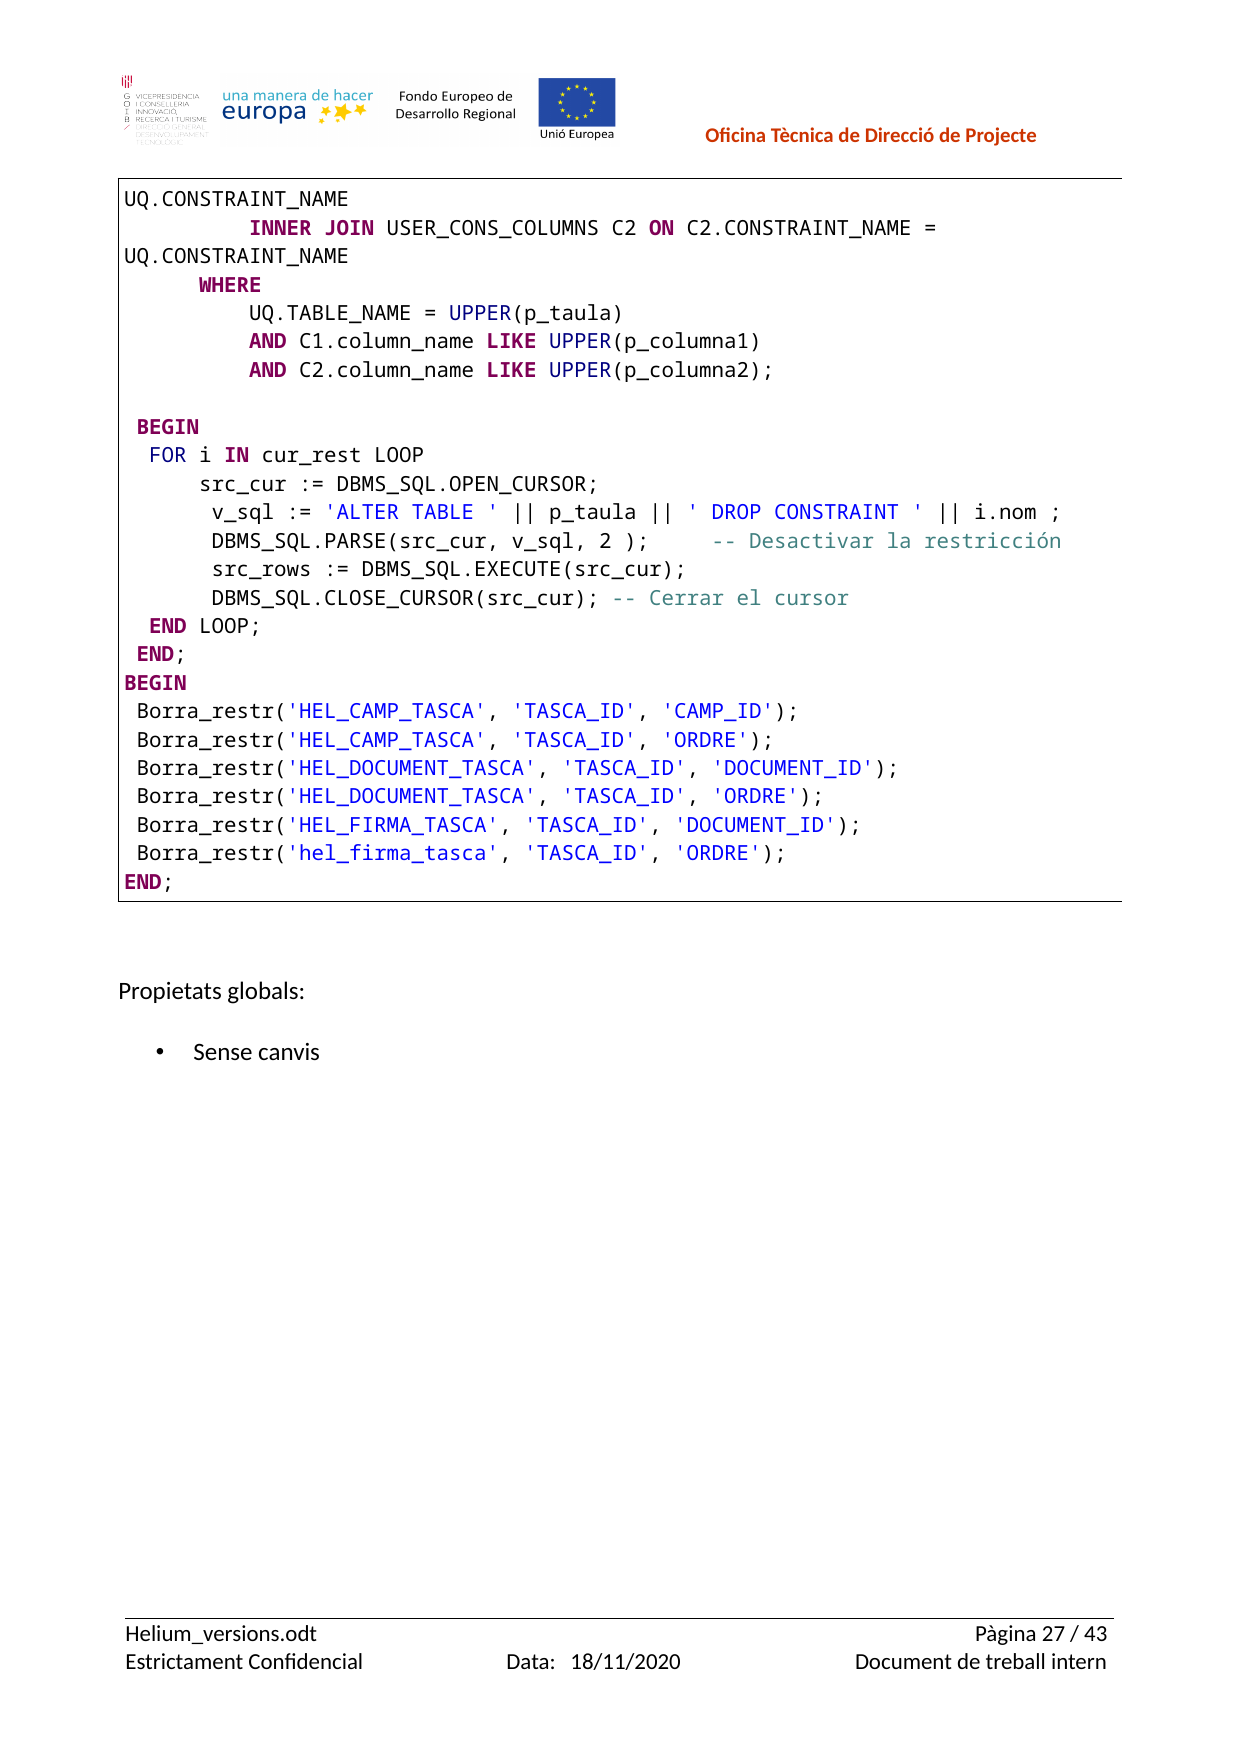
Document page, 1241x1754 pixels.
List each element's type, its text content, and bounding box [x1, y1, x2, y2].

picture [118, 73, 213, 147]
picture [219, 73, 621, 147]
table_header UQ.CONSTRAINT_NAME INNER JOIN USER_CONS_COLUMNS C2 ON C2.CONSTRAINT_NAME = UQ.CONSTRAINT_NAME WHERE UQ.TABLE_NAME = UPPER(p_taula) AND C1.column_name LIKE UPPER(p_columna1) AND C2.column_name LIKE UPPER(p_columna2); BEGIN FOR i IN cur_rest LOOP src_cur := DBMS_SQL.OPEN_CURSOR; v_sql := 'ALTER TABLE ' || p_taula || ' DROP CONSTRAINT ' || i.nom ; DBMS_SQL.PARSE(src_cur, v_sql, 2 ); -- Desactivar la restricción src_rows := DBMS_SQL.EXECUTE(src_cur); DBMS_SQL.CLOSE_CURSOR(src_cur); -- Cerrar el cursor END LOOP; END; BEGIN Borra_restr('HEL_CAMP_TASCA', 'TASCA_ID', 'CAMP_ID'); Borra_restr('HEL_CAMP_TASCA', 'TASCA_ID', 'ORDRE'); Borra_restr('HEL_DOCUMENT_TASCA', 'TASCA_ID', 'DOCUMENT_ID'); Borra_restr('HEL_DOCUMENT_TASCA', 'TASCA_ID', 'ORDRE'); Borra_restr('HEL_FIRMA_TASCA', 'TASCA_ID', 'DOCUMENT_ID'); Borra_restr('hel_firma_tasca', 'TASCA_ID', 'ORDRE'); END; [119, 179, 1122, 901]
text Propietats globals: [118, 975, 1122, 1006]
list Sense canvis [156, 1036, 1122, 1067]
